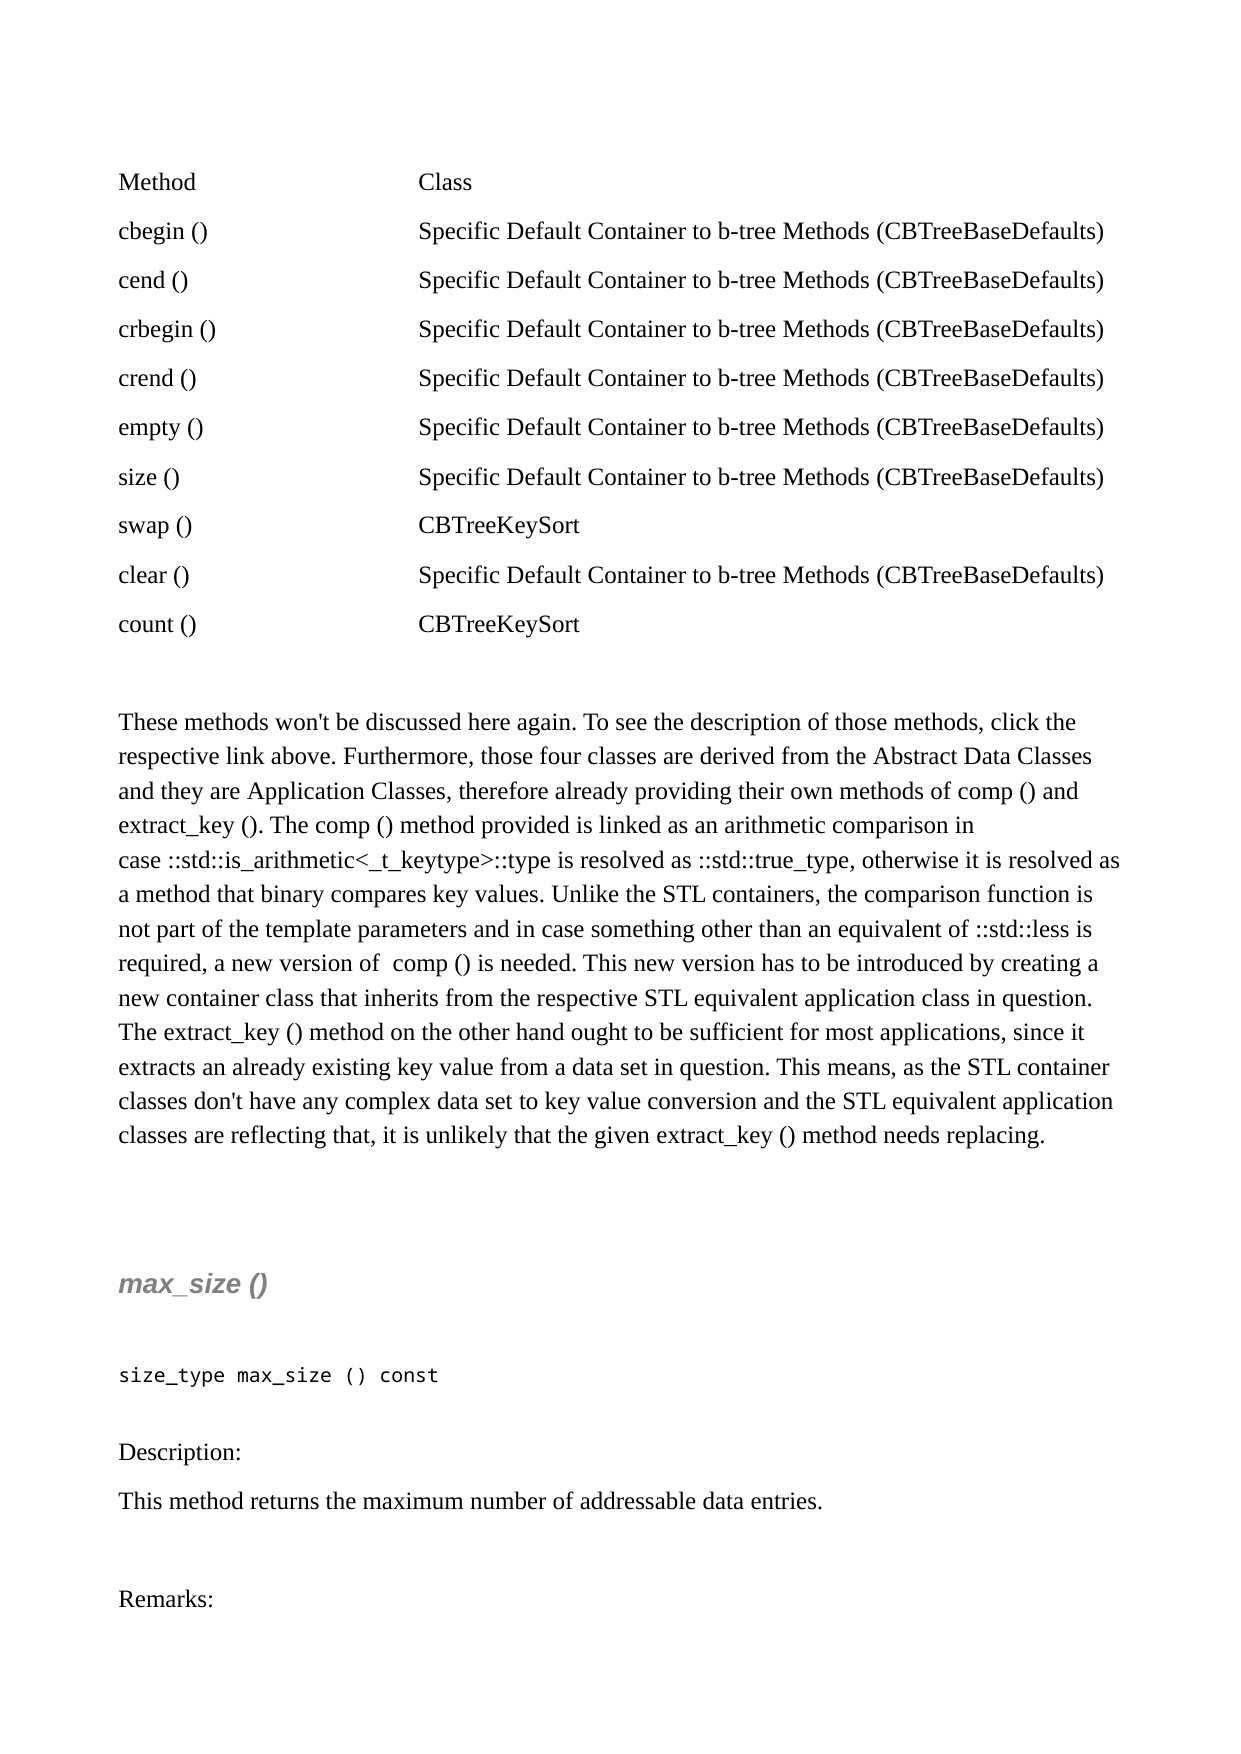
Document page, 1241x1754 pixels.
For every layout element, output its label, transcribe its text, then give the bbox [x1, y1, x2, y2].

text cbegin () Specific Default Container to b-tree Methods (CBTreeBaseDefaults) [118, 216, 1122, 245]
text crend () Specific Default Container to b-tree Methods (CBTreeBaseDefaults) [118, 363, 1122, 392]
text cend () Specific Default Container to b-tree Methods (CBTreeBaseDefaults) [118, 265, 1122, 294]
text empty () Specific Default Container to b-tree Methods (CBTreeBaseDefaults) [118, 412, 1122, 441]
text size () Specific Default Container to b-tree Methods (CBTreeBaseDefaults) [118, 462, 1122, 490]
text count () CBTreeKeySort [118, 609, 1122, 637]
text Description: [118, 1437, 1122, 1466]
text This method returns the maximum number of addressable data entries. [118, 1486, 1122, 1515]
text These methods won't be discussed here again. To see the description of those methods, click the respective link above. Furthermore, those four classes are derived from the Abstract Data Classes and they are Application Classes, therefore already providing their own methods of comp () and extract_key (). The comp () method provided is linked as an arithmetic comparison in case ::std::is_arithmetic<_t_keytype>::type is resolved as ::std::true_type, otherwise it is resolved as a method that binary compares key values. Unlike the STL containers, the comparison function is not part of the template parameters and in case something other than an equivalent of ::std::less is required, a new version of comp () is needed. This new version has to be introduced by creating a new container class that inherits from the respective STL equivalent application class in question. The extract_key () method on the other hand ought to be sufficient for most applications, since it extracts an already existing key value from a data set in question. This means, as the STL container classes don't have any complex data set to key value conversion and the STL equivalent application classes are reflecting that, it is unlikely that the given extract_key () method needs replacing. [118, 707, 1122, 1149]
text Method Class [118, 167, 1122, 196]
text clear () Specific Default Container to b-tree Methods (CBTreeBaseDefaults) [118, 560, 1122, 588]
text size_type max_size () const [118, 1361, 1122, 1388]
text crbegin () Specific Default Container to b-tree Methods (CBTreeBaseDefaults) [118, 314, 1122, 343]
subtitle max_size () [118, 1268, 1122, 1300]
text swap () CBTreeKeySort [118, 511, 1122, 539]
text Remarks: [118, 1584, 1122, 1613]
